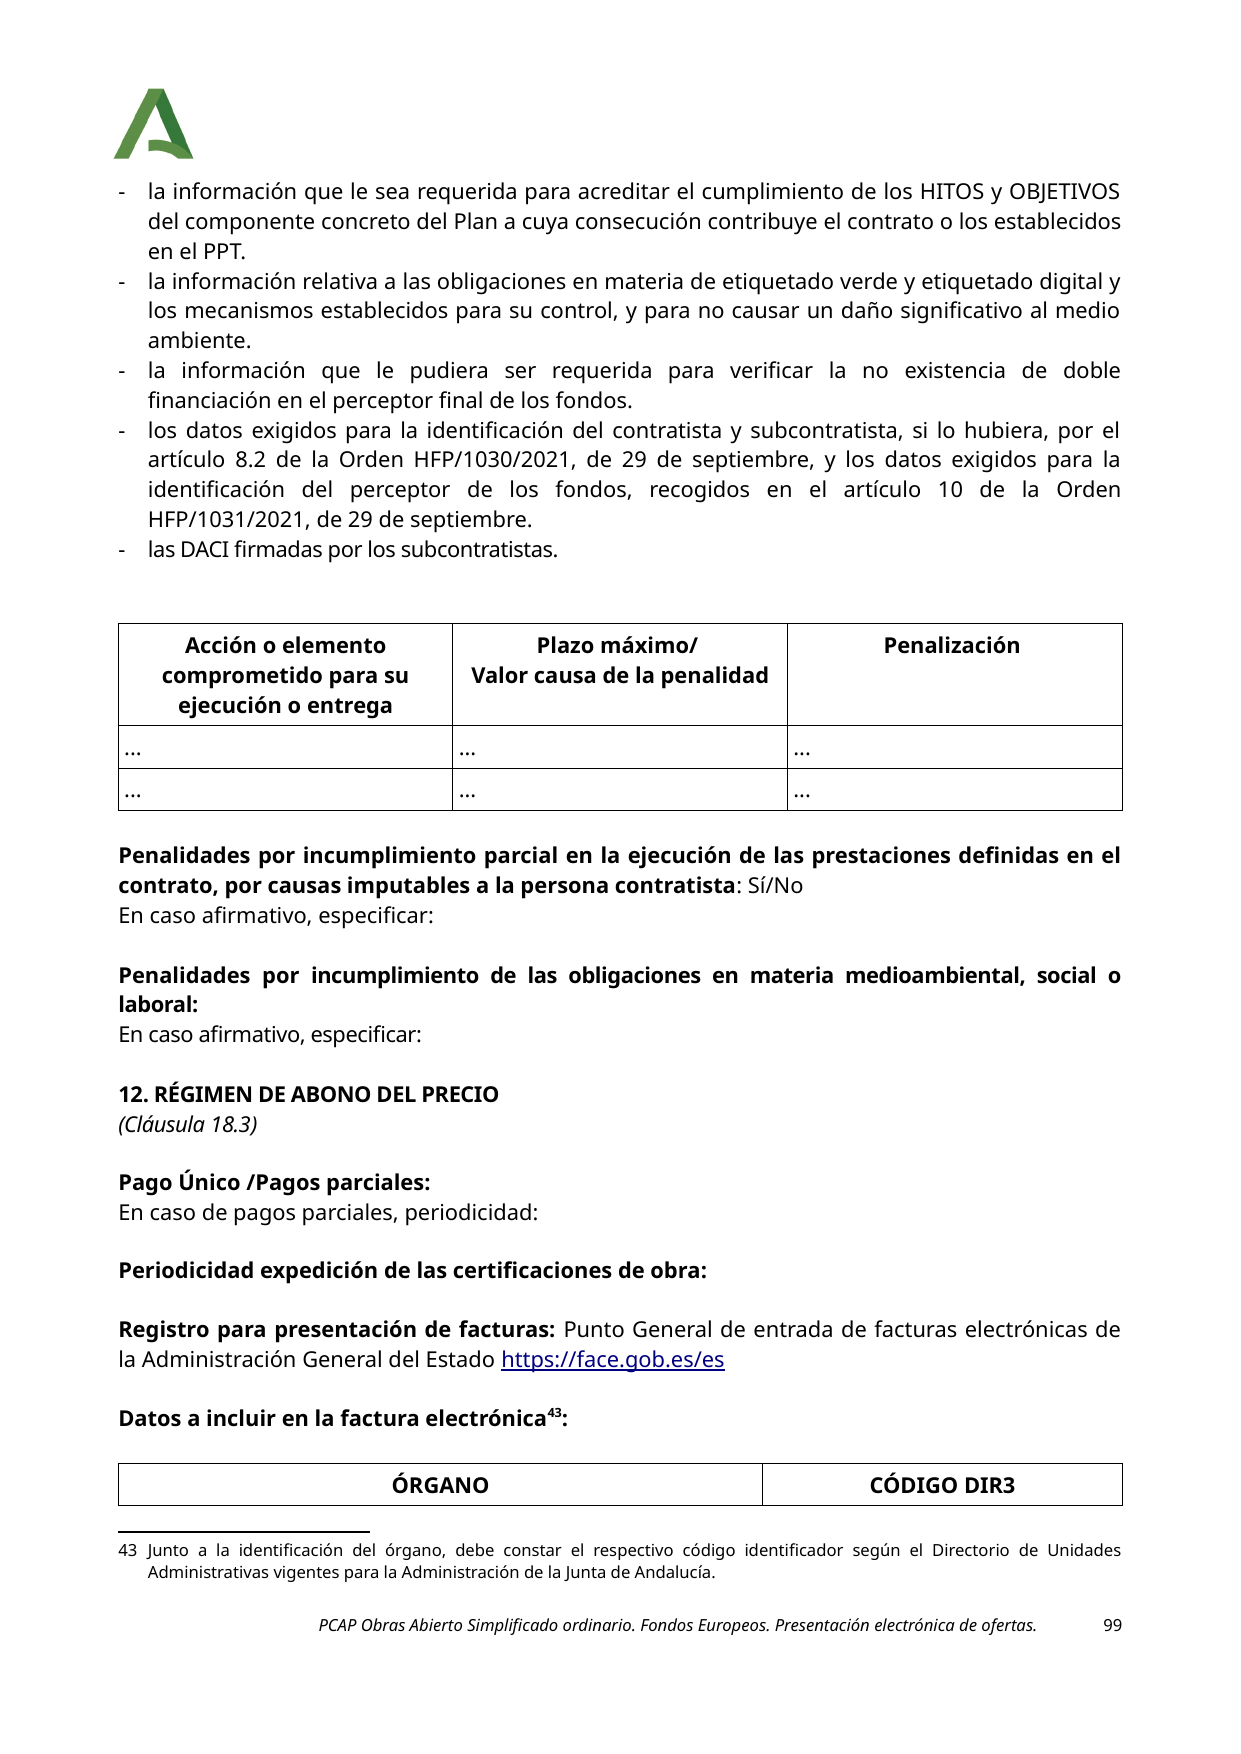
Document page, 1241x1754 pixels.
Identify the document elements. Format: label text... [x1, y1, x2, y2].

text 12. RÉGIMEN DE ABONO DEL PRECIO [118, 1079, 1122, 1109]
table_cell ... [453, 726, 787, 767]
table_cell ... [788, 726, 1122, 767]
text Penalidades por incumplimiento de las obligaciones en materia medioambiental, social o laboral: [118, 960, 1122, 1019]
table_header ÓRGANO [119, 1464, 762, 1505]
text Junto a la identificación del órgano, debe constar el respectivo código identificador según el Directorio de Unidades Administrativas vigentes para la Administración de la Junta de Andalucía. [118, 1538, 1122, 1584]
text Pago Único /Pagos parciales: [118, 1167, 1122, 1197]
text - la información relativa a las obligaciones en materia de etiquetado verde y etiquetado digital y los mecanismos establecidos para su control, y para no causar un daño significativo al medio ambiente. [118, 266, 1122, 355]
text - los datos exigidos para la identificación del contratista y subcontratista, si lo hubiera, por el artículo 8.2 de la Orden HFP/1030/2021, de 29 de septiembre, y los datos exigidos para la identificación del perceptor de los fondos, recogidos en el artículo 10 de la Orden HFP/1031/2021, de 29 de septiembre. [118, 415, 1122, 534]
text Penalidades por incumplimiento parcial en la ejecución de las prestaciones definidas en el contrato, por causas imputables a la persona contratista: Sí/No [118, 841, 1122, 900]
table_cell ... [119, 769, 452, 810]
text Registro para presentación de facturas: Punto General de entrada de facturas electrónicas de la Administración General del Estado https://face.gob.es/es [118, 1314, 1122, 1374]
text En caso afirmativo, especificar: [118, 1019, 1122, 1049]
text En caso afirmativo, especificar: [118, 900, 1122, 930]
text - las DACI firmadas por los subcontratistas. [118, 534, 1122, 564]
picture [109, 84, 198, 163]
text - la información que le sea requerida para acreditar el cumplimiento de los HITOS y OBJETIVOS del componente concreto del Plan a cuya consecución contribuye el contrato o los establecidos en el PPT. [118, 176, 1122, 266]
text Datos a incluir en la factura electrónica: [118, 1403, 1122, 1433]
text - la información que le pudiera ser requerida para verificar la no existencia de doble financiación en el perceptor final de los fondos. [118, 355, 1122, 415]
text Periodicidad expedición de las certificaciones de obra: [118, 1256, 1122, 1285]
table_header Acción o elemento comprometido para su ejecución o entrega [119, 624, 452, 725]
table_cell ... [788, 769, 1122, 810]
table_cell ... [453, 769, 787, 810]
text (Cláusula 18.3) [118, 1109, 1122, 1138]
table_header Penalización [788, 624, 1122, 725]
text En caso de pagos parciales, periodicidad: [118, 1197, 1122, 1227]
table_header CÓDIGO DIR3 [763, 1464, 1122, 1505]
table_cell ... [119, 726, 452, 767]
table_header Plazo máximo/ Valor causa de la penalidad [453, 624, 787, 725]
